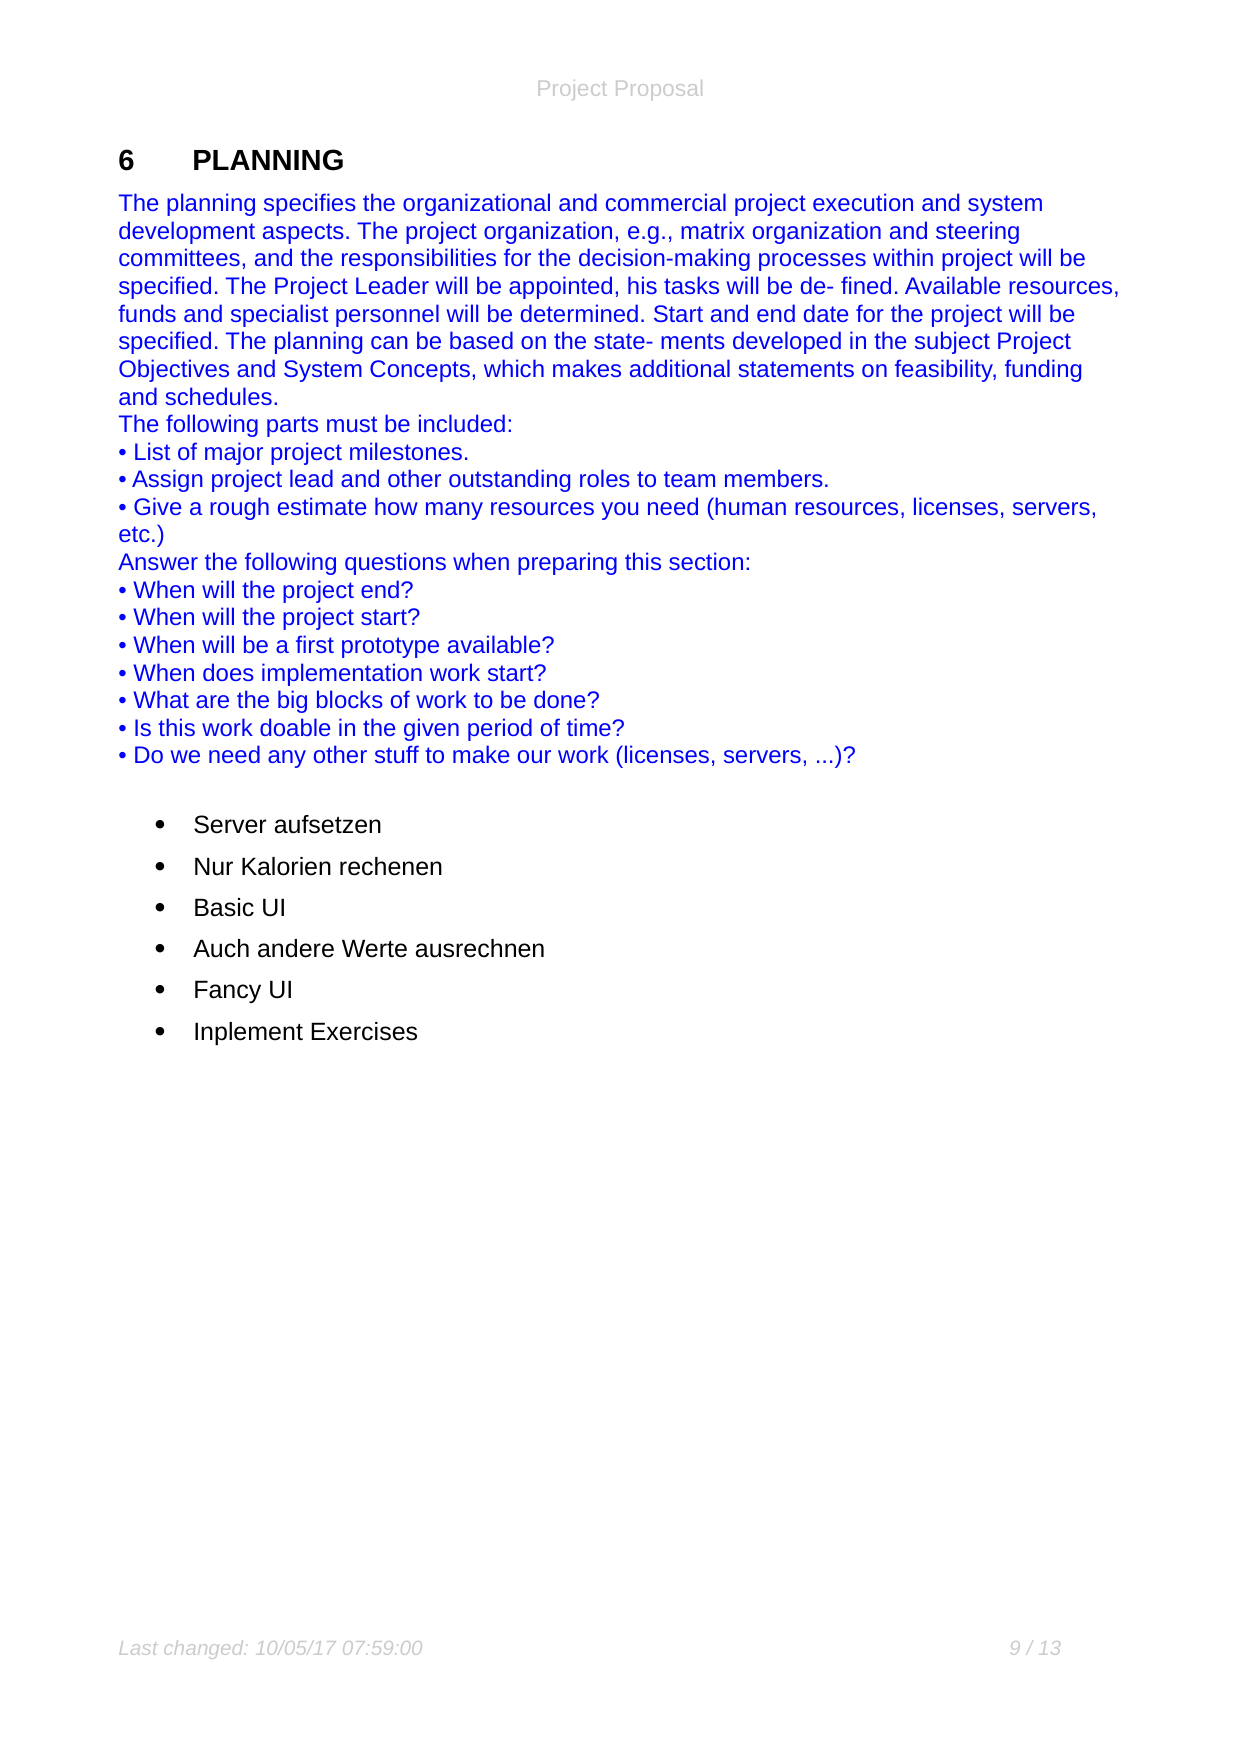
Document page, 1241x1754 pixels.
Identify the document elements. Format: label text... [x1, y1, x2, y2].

text • What are the big blocks of work to be done? [118, 686, 1122, 714]
list Server aufsetzen [156, 810, 1122, 839]
subtitle Planning [118, 143, 1122, 177]
list Basic UI [156, 893, 1122, 922]
text • When does implementation work start? [118, 658, 1122, 686]
text • When will be a first prototype available? [118, 631, 1122, 658]
list Fancy UI [156, 976, 1122, 1004]
text • Is this work doable in the given period of time? [118, 714, 1122, 741]
text • Do we need any other stuff to make our work (licenses, servers, ...)? [118, 741, 1122, 769]
text • When will the project end? [118, 576, 1122, 603]
text Answer the following questions when preparing this section: [118, 548, 1122, 576]
list Auch andere Werte ausrechnen [156, 934, 1122, 963]
text The planning specifies the organizational and commercial project execution and system development aspects. The project organization, e.g., matrix organization and steering committees, and the responsibilities for the decision-making processes within project will be specified. The Project Leader will be appointed, his tasks will be de- fined. Available resources, funds and specialist personnel will be determined. Start and end date for the project will be specified. The planning can be based on the state- ments developed in the subject Project Objectives and System Concepts, which makes additional statements on feasibility, funding and schedules. [118, 189, 1122, 410]
text • When will the project start? [118, 603, 1122, 631]
list Inplement Exercises [156, 1017, 1122, 1046]
list Nur Kalorien rechenen [156, 851, 1122, 880]
text • Assign project lead and other outstanding roles to team members. [118, 465, 1122, 493]
text • Give a rough estimate how many resources you need (human resources, licenses, servers, etc.) [118, 493, 1122, 548]
text • List of major project milestones. [118, 438, 1122, 465]
text The following parts must be included: [118, 410, 1122, 438]
